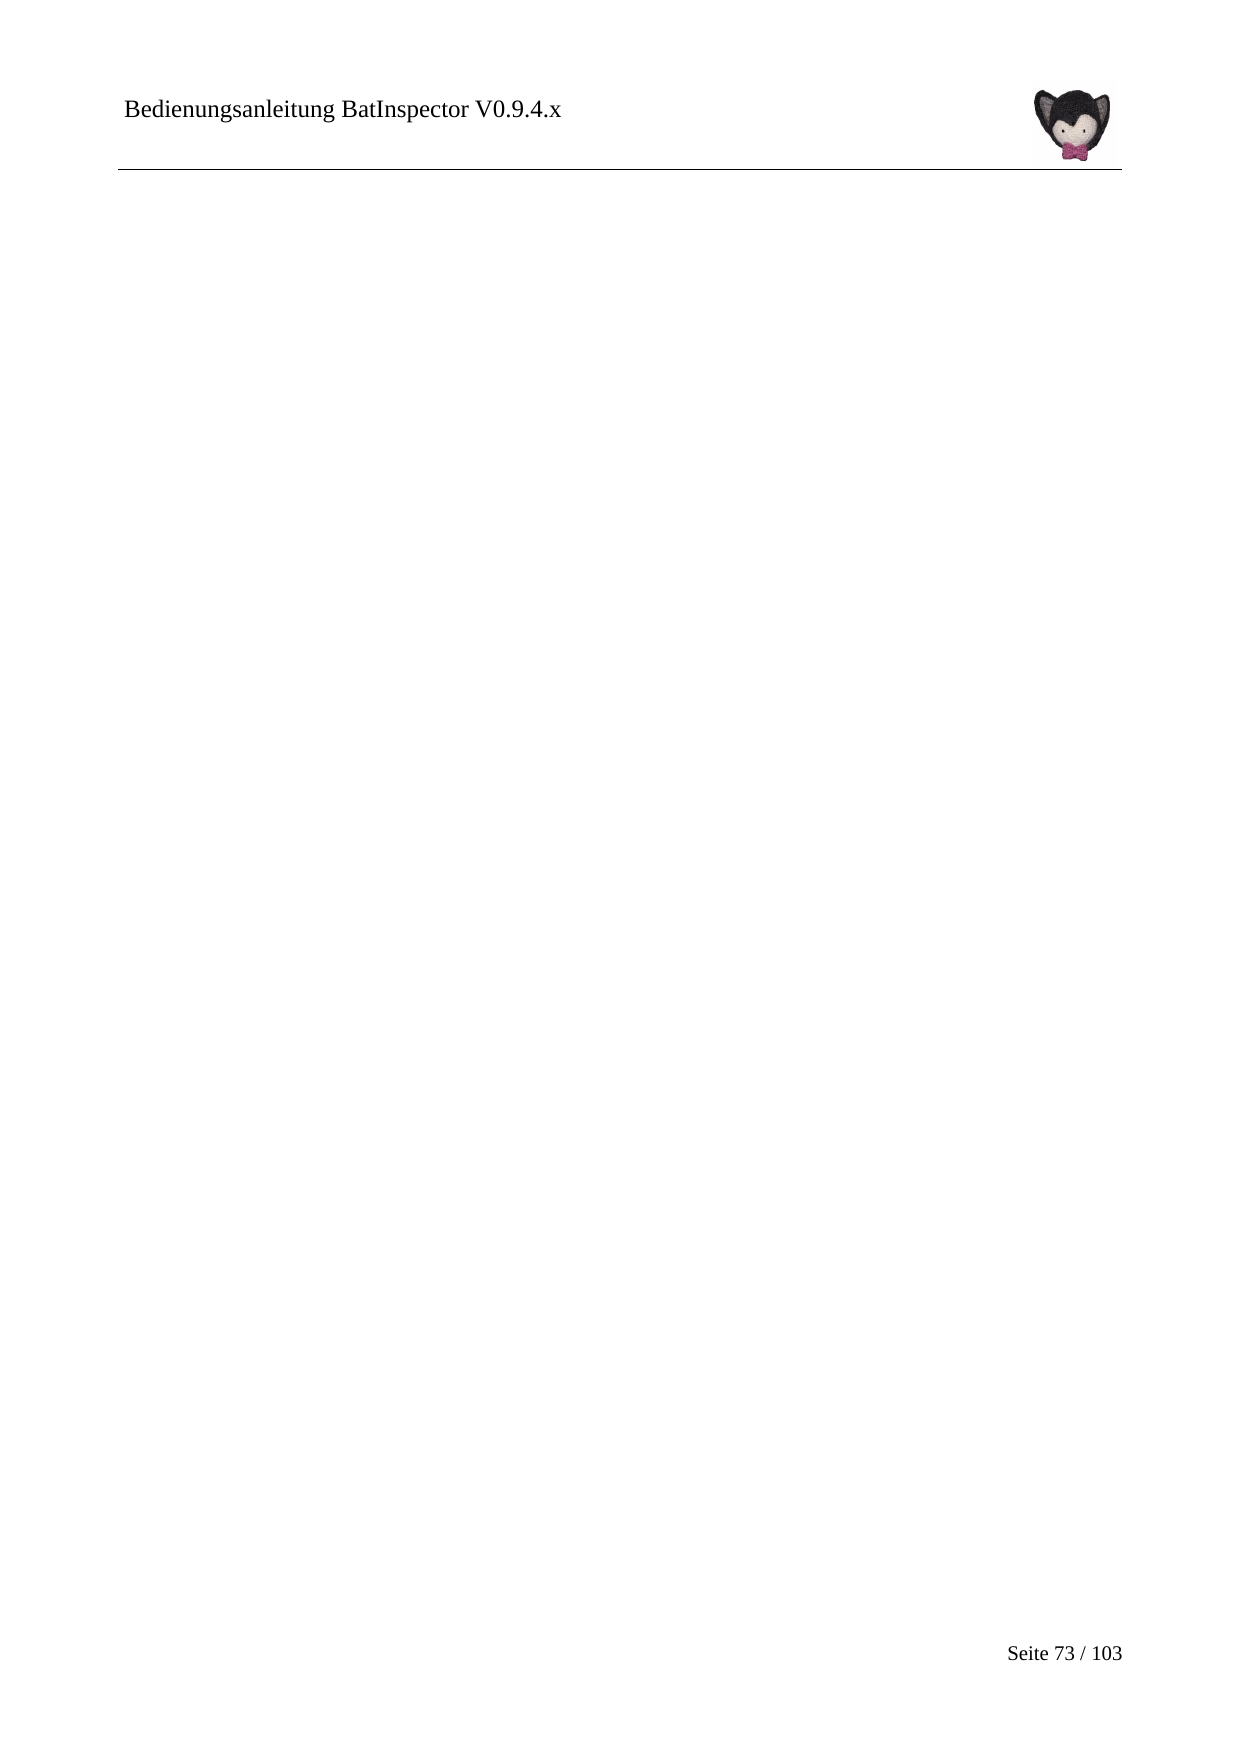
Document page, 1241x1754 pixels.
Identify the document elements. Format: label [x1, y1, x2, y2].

picture [1030, 80, 1119, 169]
